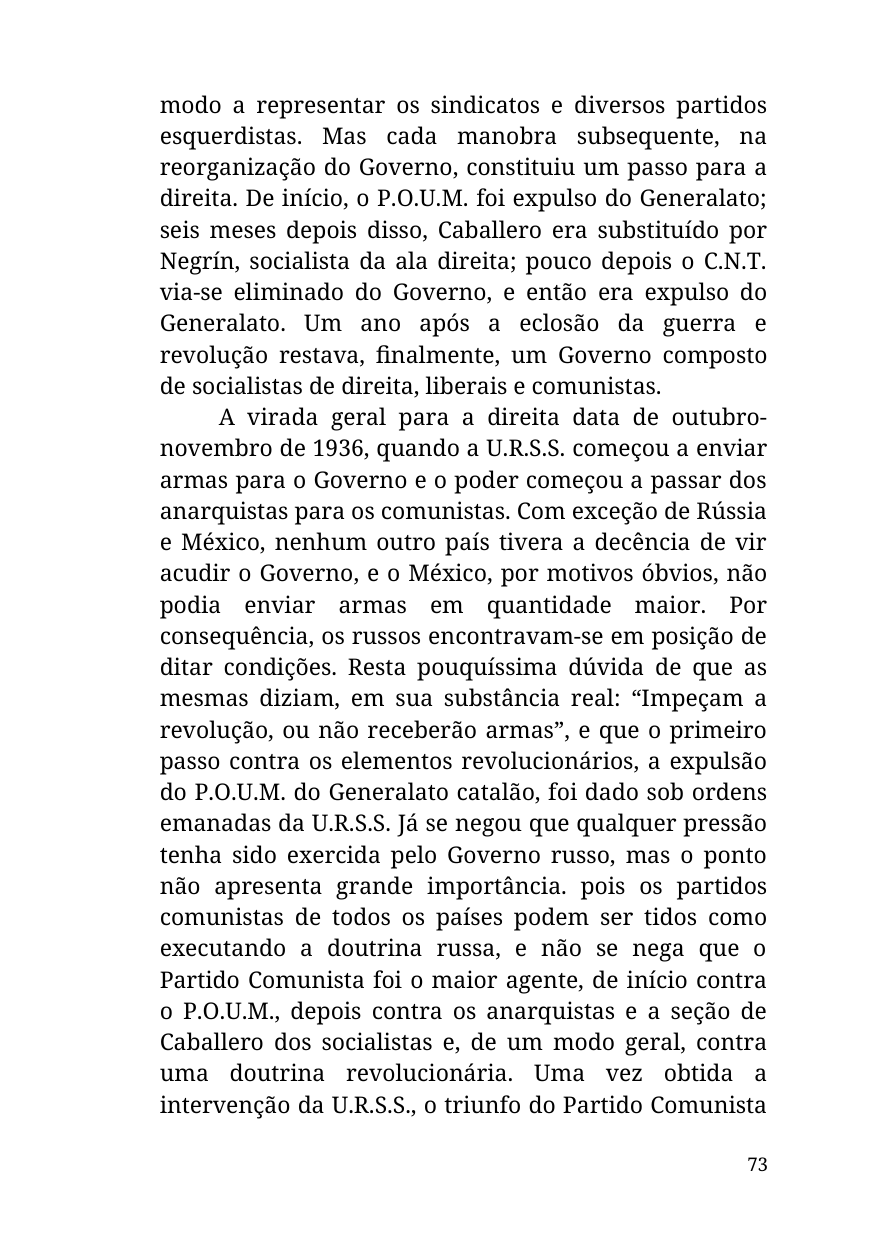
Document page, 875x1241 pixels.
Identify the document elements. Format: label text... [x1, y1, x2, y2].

text A virada geral para a direita data de outubro-novembro de 1936, quando a U.R.S.S. começou a enviar armas para o Governo e o poder começou a passar dos anarquistas para os comunistas. Com exceção de Rússia e México, nenhum outro país tivera a decência de vir acudir o Governo, e o México, por motivos óbvios, não podia enviar armas em quantidade maior. Por consequência, os russos encontravam-se em posição de ditar condições. Resta pouquíssima dúvida de que as mesmas diziam, em sua substância real: “Impeçam a revolução, ou não receberão armas”, e que o primeiro passo contra os elementos revolucionários, a expulsão do P.O.U.M. do Generalato catalão, foi dado sob ordens emanadas da U.R.S.S. Já se negou que qualquer pressão tenha sido exercida pelo Governo russo, mas o ponto não apresenta grande importância. pois os partidos comunistas de todos os países podem ser tidos como executando a doutrina russa, e não se nega que o Partido Comunista foi o maior agente, de início contra o P.O.U.M., depois contra os anarquistas e a seção de Caballero dos socialistas e, de um modo geral, contra uma doutrina revolucionária. Uma vez obtida a intervenção da U.R.S.S., o triunfo do Partido Comunista [159, 401, 768, 1120]
text modo a representar os sindicatos e diversos partidos esquerdistas. Mas cada manobra subsequente, na reorganização do Governo, constituiu um passo para a direita. De início, o P.O.U.M. foi expulso do Generalato; seis meses depois disso, Caballero era substituído por Negrín, socialista da ala direita; pouco depois o C.N.T. via-se eliminado do Governo, e então era expulso do Generalato. Um ano após a eclosão da guerra e revolução restava, finalmente, um Governo composto de socialistas de direita, liberais e comunistas. [159, 88, 768, 401]
